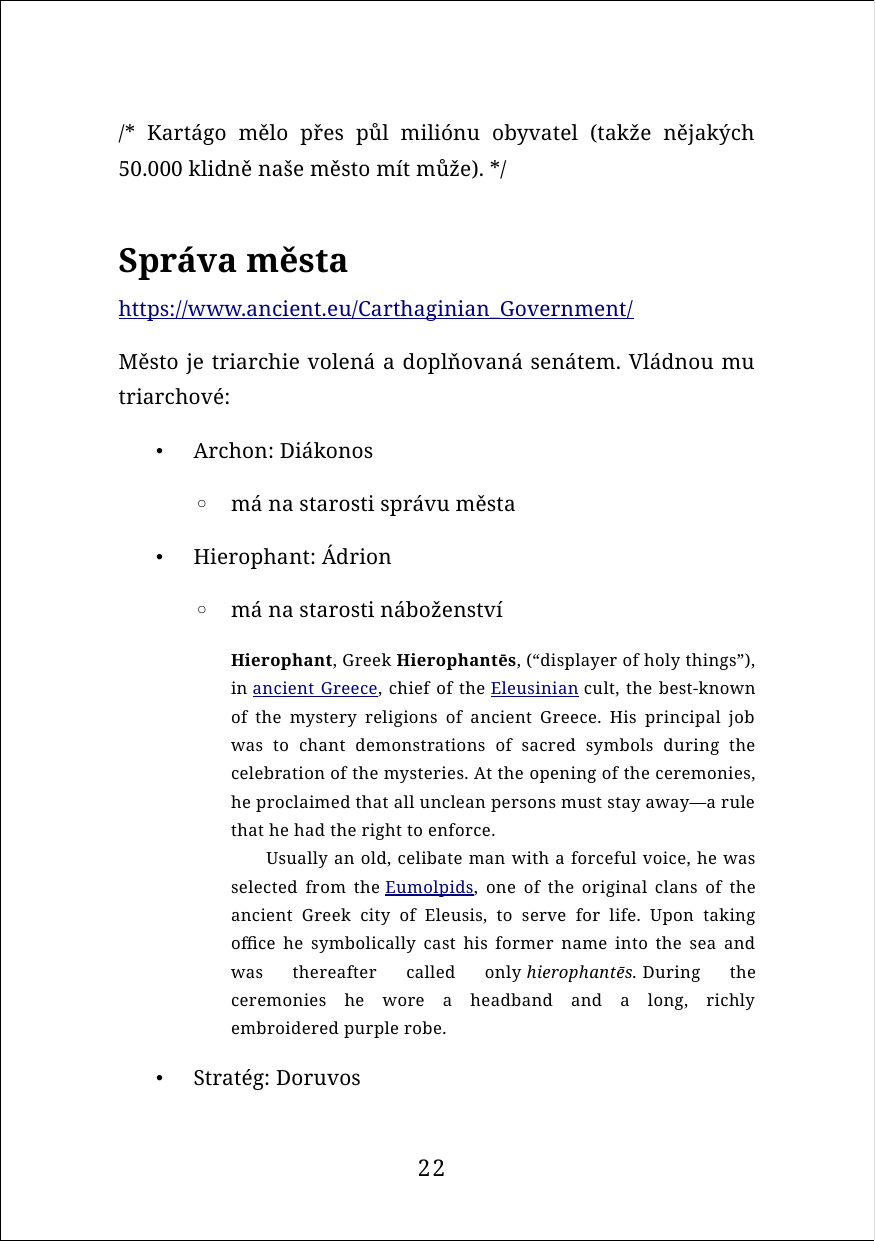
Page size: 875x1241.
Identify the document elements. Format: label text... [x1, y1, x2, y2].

list Hierophant: Ádrion [156, 542, 756, 571]
text https://www.ancient.eu/Carthaginian_Government/ [118, 294, 756, 322]
text Město je triarchie volená a doplňovaná senátem. Vládnou mu triarchové: [118, 347, 756, 411]
subtitle Správa města [118, 237, 756, 282]
list má na starosti náboženství [193, 595, 756, 624]
list Archon: Diákonos [156, 436, 756, 464]
list Hierophant, Greek Hierophantēs, (“displayer of holy things”), in ancient Greece, chief of the Eleusinian cult, the best-known of the mystery religions of ancient Greece. His principal job was to chant demonstrations of sacred symbols during the celebration of the mysteries. At the opening of the ceremonies, he proclaimed that all unclean persons must stay away—a rule that he had the right to enforce. Usually an old, celibate man with a forceful voice, he was selected from the Eumolpids, one of the original clans of the ancient Greek city of Eleusis, to serve for life. Upon taking office he symbolically cast his former name into the sea and was thereafter called only hierophantēs. During the ceremonies he wore a headband and a long, richly embroidered purple robe. [193, 649, 756, 1040]
list má na starosti správu města [193, 489, 756, 517]
text /* Kartágo mělo přes půl miliónu obyvatel (takže nějakých 50.000 klidně naše město mít může). */ [118, 118, 756, 182]
list Stratég: Doruvos [156, 1063, 756, 1091]
